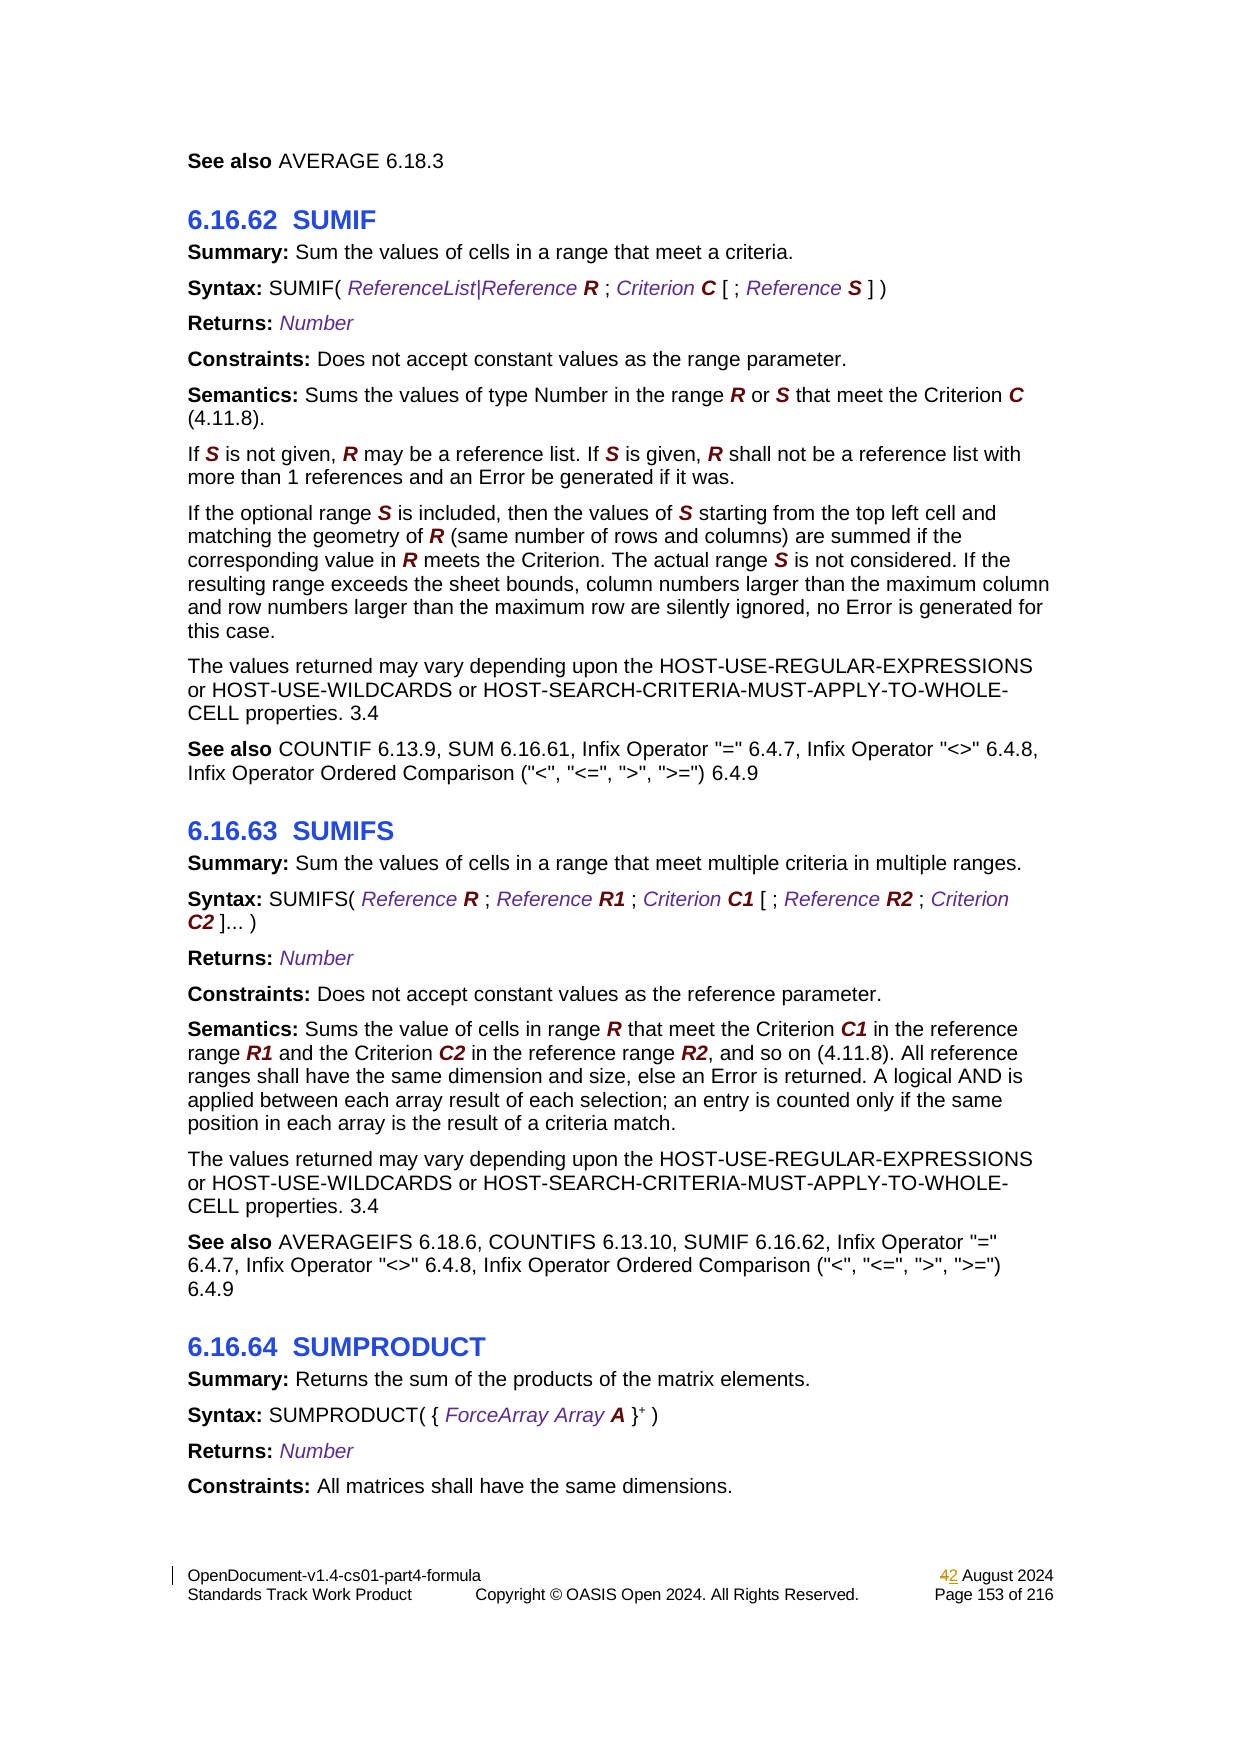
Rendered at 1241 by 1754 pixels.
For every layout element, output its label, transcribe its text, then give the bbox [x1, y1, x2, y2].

text Returns: Number [187, 312, 1053, 335]
text Syntax: SUMIF( ReferenceList|Reference R ; Criterion C [ ; Reference S ] ) [187, 276, 1053, 300]
text Constraints: Does not accept constant values as the reference parameter. [187, 982, 1053, 1006]
subtitle SUMIFS [187, 816, 1053, 846]
text See also AVERAGEIFS 6.18.6, COUNTIFS 6.13.10, SUMIF 6.16.62, Infix Operator "=" 6.4.7, Infix Operator "<>" 6.4.8, Infix Operator Ordered Comparison ("<", "<=", ">", ">=") 6.4.9 [187, 1230, 1053, 1301]
text Summary: Sum the values of cells in a range that meet multiple criteria in multiple ranges. [187, 852, 1053, 875]
text Syntax: SUMPRODUCT( { ForceArray Array A }+ ) [187, 1403, 1053, 1427]
text Semantics: Sums the values of type Number in the range R or S that meet the Criterion C (4.11.8). [187, 383, 1053, 430]
text Semantics: Sums the value of cells in range R that meet the Criterion C1 in the reference range R1 and the Criterion C2 in the reference range R2, and so on (4.11.8). All reference ranges shall have the same dimension and size, else an Error is returned. A logical AND is applied between each array result of each selection; an entry is counted only if the same position in each array is the result of a criteria match. [187, 1018, 1053, 1135]
text Returns: Number [187, 946, 1053, 970]
text Returns: Number [187, 1439, 1053, 1463]
text See also COUNTIF 6.13.9, SUM 6.16.61, Infix Operator "=" 6.4.7, Infix Operator "<>" 6.4.8, Infix Operator Ordered Comparison ("<", "<=", ">", ">=") 6.4.9 [187, 737, 1053, 784]
text Summary: Returns the sum of the products of the matrix elements. [187, 1368, 1053, 1391]
text If the optional range S is included, then the values of S starting from the top left cell and matching the geometry of R (same number of rows and columns) are summed if the corresponding value in R meets the Criterion. The actual range S is not considered. If the resulting range exceeds the sheet bounds, column numbers larger than the maximum column and row numbers larger than the maximum row are silently ignored, no Error is generated for this case. [187, 501, 1053, 643]
text The values returned may vary depending upon the HOST-USE-REGULAR-EXPRESSIONS or HOST-USE-WILDCARDS or HOST-SEARCH-CRITERIA-MUST-APPLY-TO-WHOLE-CELL properties. 3.4 [187, 1147, 1053, 1218]
subtitle SUMPRODUCT [187, 1332, 1053, 1362]
text If S is not given, R may be a reference list. If S is given, R shall not be a reference list with more than 1 references and an Error be generated if it was. [187, 442, 1053, 489]
text Constraints: Does not accept constant values as the range parameter. [187, 347, 1053, 371]
text Syntax: SUMIFS( Reference R ; Reference R1 ; Criterion C1 [ ; Reference R2 ; Criterion C2 ]... ) [187, 887, 1053, 934]
text Constraints: All matrices shall have the same dimensions. [187, 1475, 1053, 1498]
text See also AVERAGE 6.18.3 [187, 150, 1053, 173]
text The values returned may vary depending upon the HOST-USE-REGULAR-EXPRESSIONS or HOST-USE-WILDCARDS or HOST-SEARCH-CRITERIA-MUST-APPLY-TO-WHOLE-CELL properties. 3.4 [187, 655, 1053, 725]
subtitle SUMIF [187, 204, 1053, 234]
text Summary: Sum the values of cells in a range that meet a criteria. [187, 241, 1053, 264]
